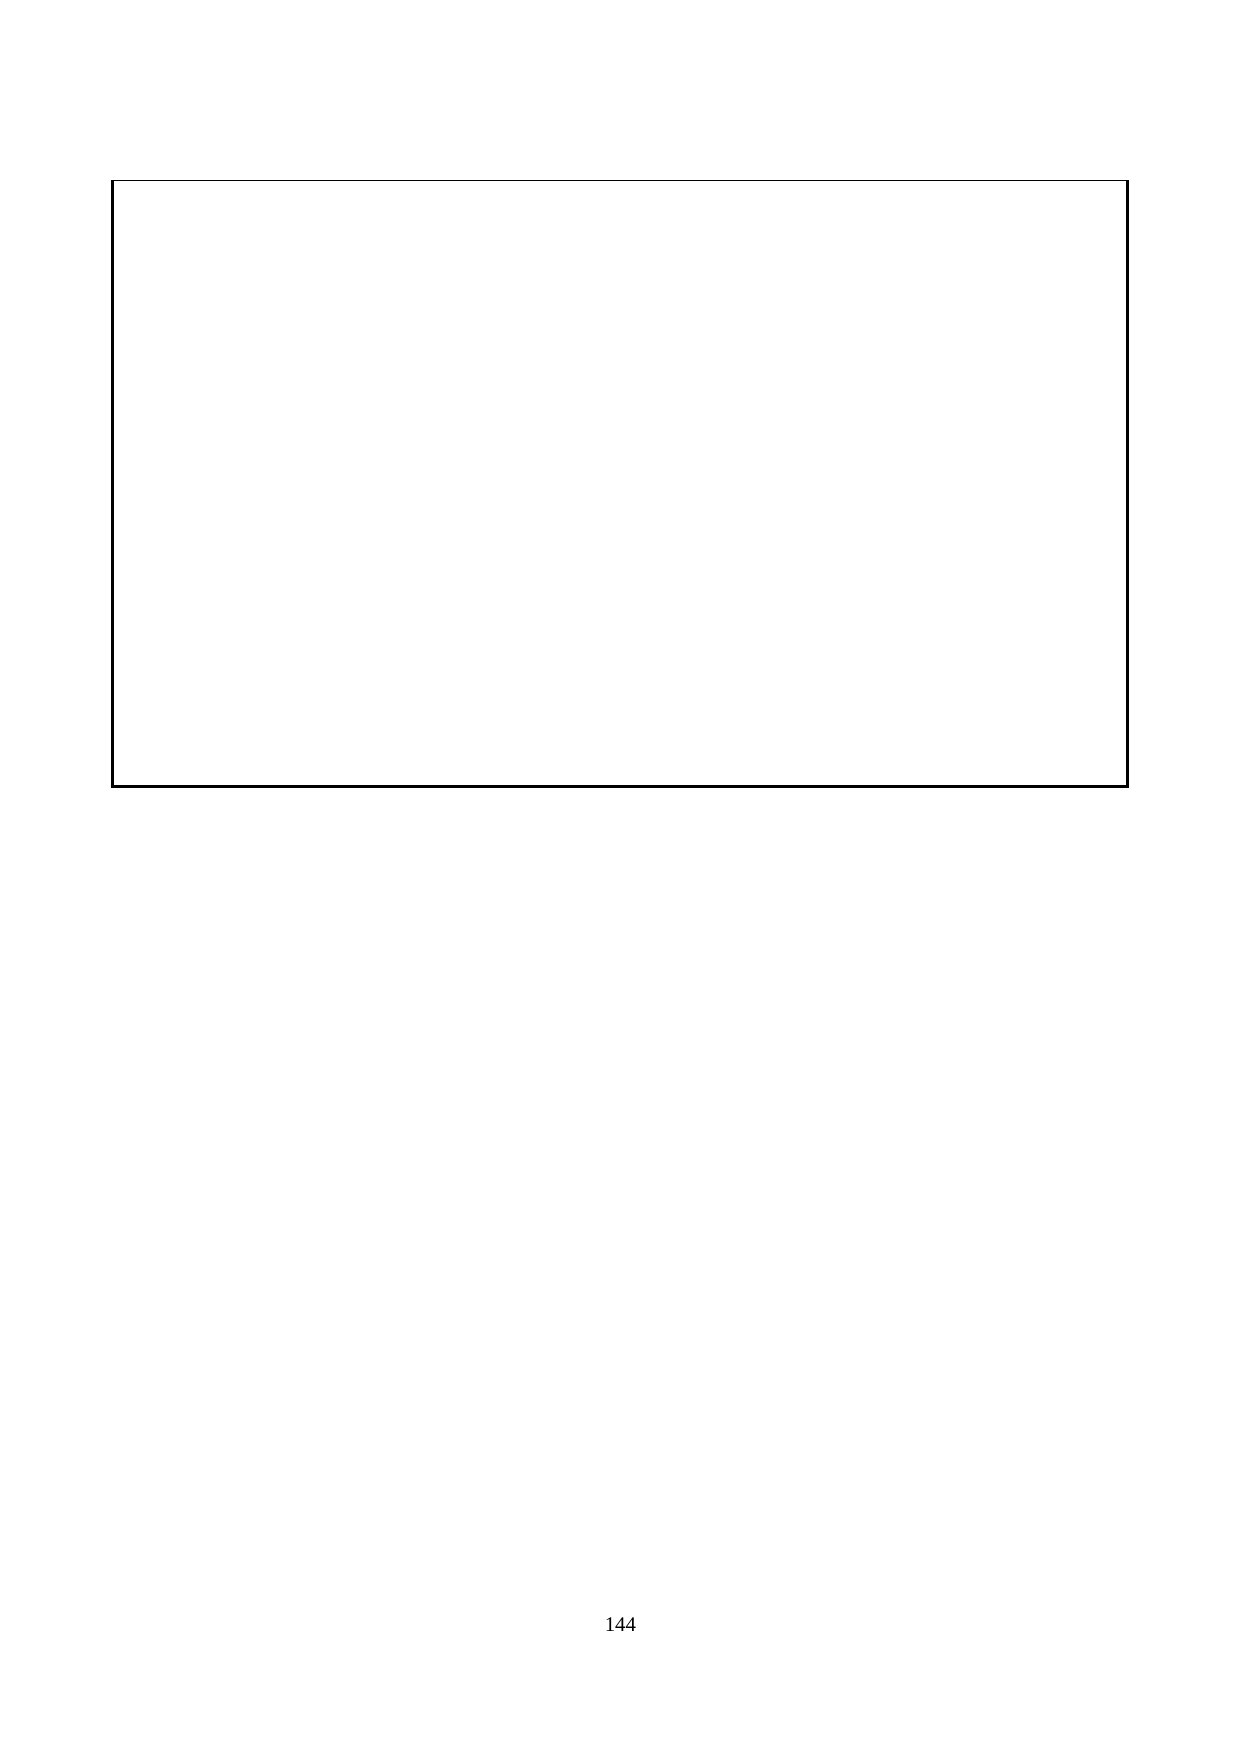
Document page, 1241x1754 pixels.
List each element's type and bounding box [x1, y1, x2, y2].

table_cell [114, 181, 1126, 785]
